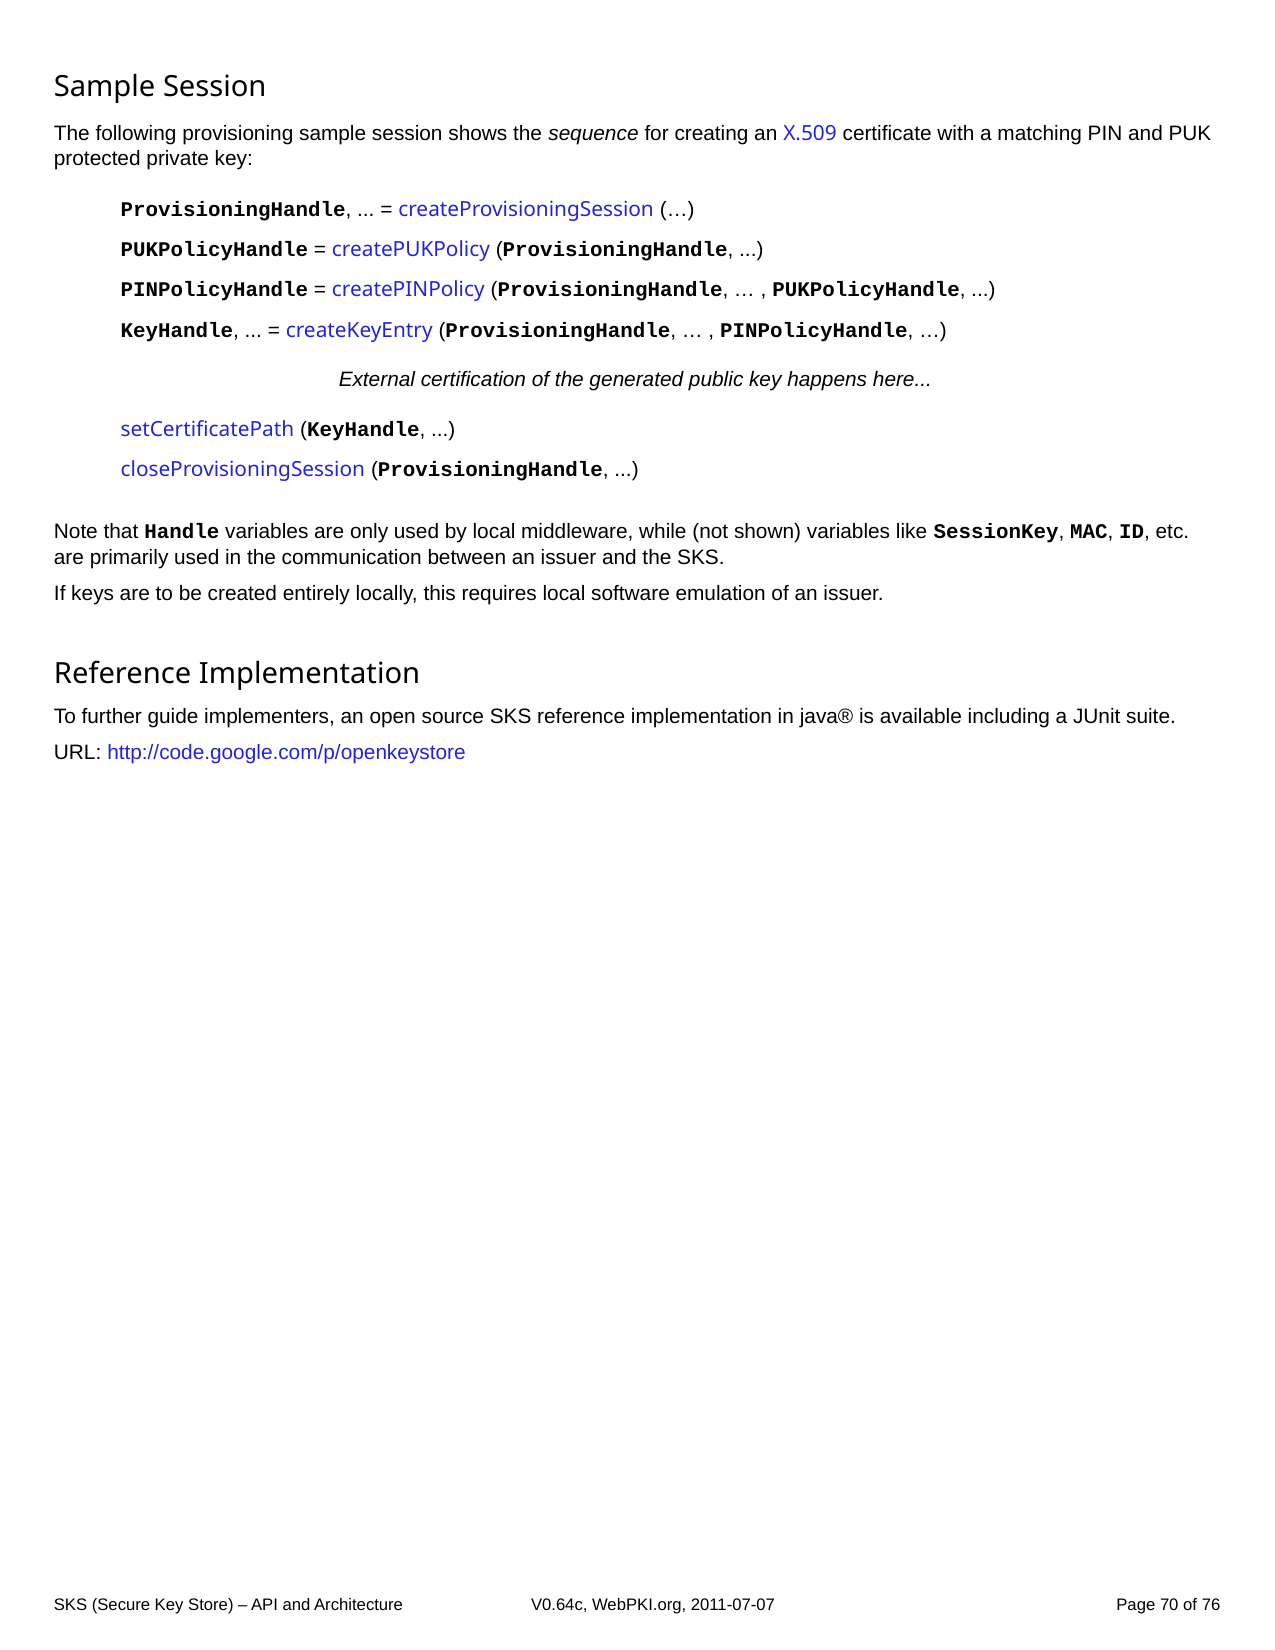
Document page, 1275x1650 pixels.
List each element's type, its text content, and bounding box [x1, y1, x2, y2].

text PINPolicyHandle = createPINPolicy (ProvisioningHandle, … , PUKPolicyHandle, ...) [120, 274, 1221, 303]
text Note that Handle variables are only used by local middleware, while (not shown) variables like SessionKey, MAC, ID, etc. are primarily used in the communication between an issuer and the SKS. [54, 495, 1221, 569]
text To further guide implementers, an open source SKS reference implementation in java® is available including a JUnit suite. [54, 704, 1221, 728]
text setCertificatePath (KeyHandle, ...) [120, 414, 1221, 443]
text ProvisioningHandle, ... = createProvisioningSession (…) [120, 194, 1221, 222]
text PUKPolicyHandle = createPUKPolicy (ProvisioningHandle, ...) [120, 234, 1221, 263]
text URL: http://code.google.com/p/openkeystore [54, 740, 1221, 764]
text If keys are to be created entirely locally, this requires local software emulation of an issuer. [54, 580, 1221, 604]
text closeProvisioningSession (ProvisioningHandle, ...) [120, 454, 1221, 483]
text The following provisioning sample session shows the sequence for creating an X.509 certificate with a matching PIN and PUK protected private key: [54, 118, 1221, 170]
text External certification of the generated public key happens here... [52, 367, 1221, 391]
subtitle Sample Session [54, 66, 1221, 105]
subtitle Reference Implementation [54, 652, 1221, 692]
text KeyHandle, ... = createKeyEntry (ProvisioningHandle, … , PINPolicyHandle, …) [120, 315, 1221, 343]
